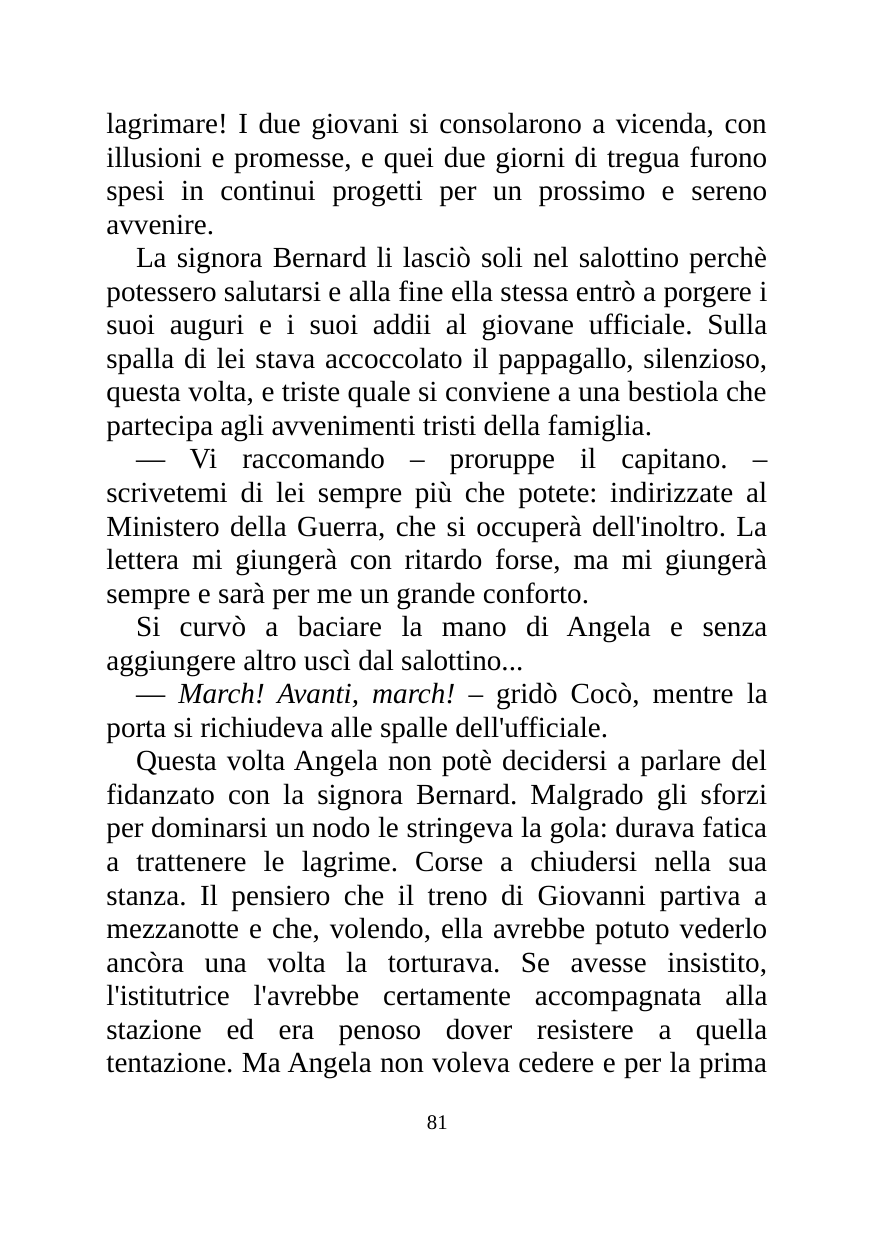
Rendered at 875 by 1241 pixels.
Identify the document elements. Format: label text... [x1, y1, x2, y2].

text — Vi raccomando – proruppe il capitano. – scrivetemi di lei sempre più che potete: indirizzate al Ministero della Guerra, che si occuperà dell'inoltro. La lettera mi giungerà con ritardo forse, ma mi giungerà sempre e sarà per me un grande conforto. [106, 442, 768, 609]
text — March! Avanti, march! – gridò Cocò, mentre la porta si richiudeva alle spalle dell'ufficiale. [106, 676, 768, 743]
text Questa volta Angela non potè decidersi a parlare del fidanzato con la signora Bernard. Malgrado gli sforzi per dominarsi un nodo le stringeva la gola: durava fatica a trattenere le lagrime. Corse a chiudersi nella sua stanza. Il pensiero che il treno di Giovanni partiva a mezzanotte e che, volendo, ella avrebbe potuto vederlo ancòra una volta la torturava. Se avesse insistito, l'istitutrice l'avrebbe certamente accompagnata alla stazione ed era penoso dover resistere a quella tentazione. Ma Angela non voleva cedere e per la prima [106, 743, 768, 1079]
text La signora Bernard li lasciò soli nel salottino perchè potessero salutarsi e alla fine ella stessa entrò a porgere i suoi auguri e i suoi addii al giovane ufficiale. Sulla spalla di lei stava accoccolato il pappagallo, silenzioso, questa volta, e triste quale si conviene a una bestiola che partecipa agli avvenimenti tristi della famiglia. [106, 240, 768, 442]
text Si curvò a baciare la mano di Angela e senza aggiungere altro uscì dal salottino... [106, 609, 768, 676]
text lagrimare! I due giovani si consolarono a vicenda, con illusioni e promesse, e quei due giorni di tregua furono spesi in continui progetti per un prossimo e sereno avvenire. [106, 106, 768, 240]
